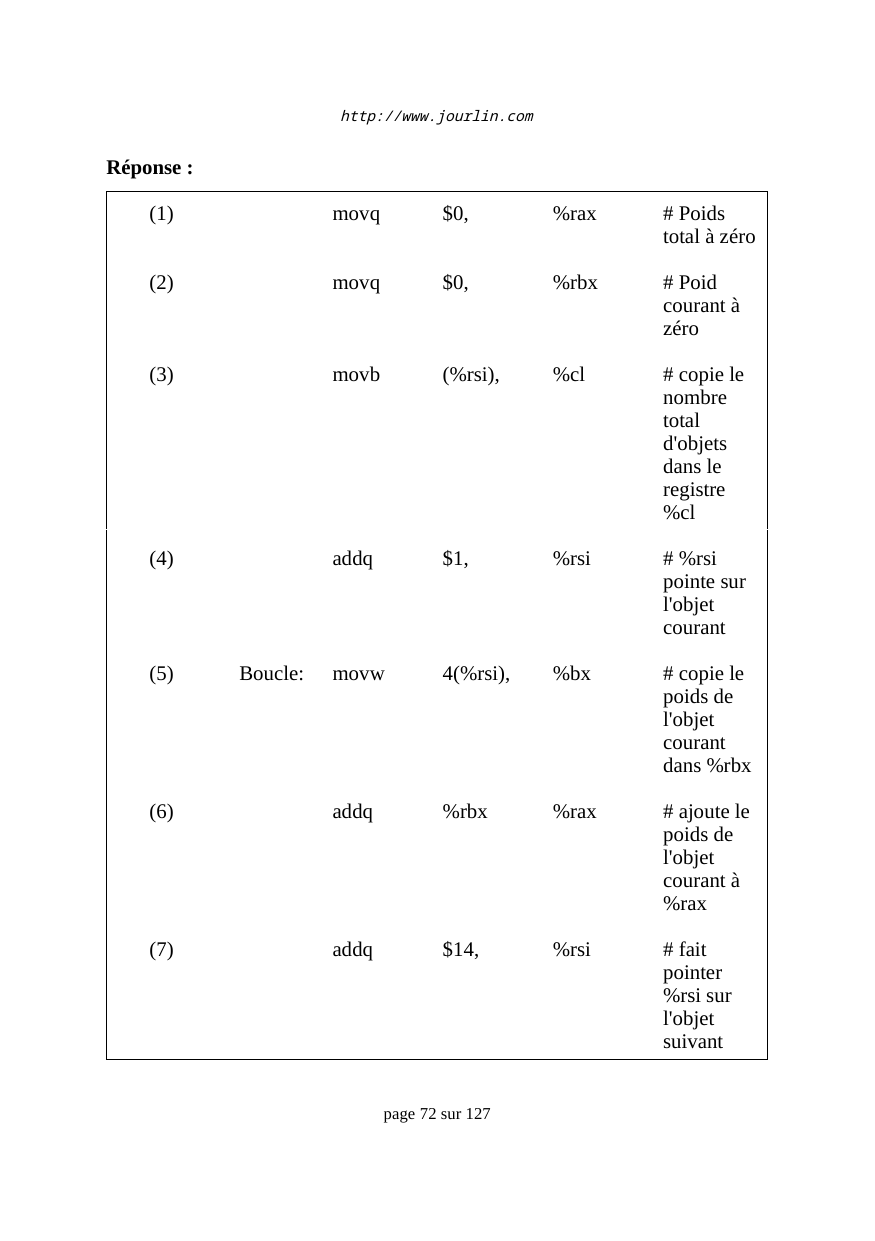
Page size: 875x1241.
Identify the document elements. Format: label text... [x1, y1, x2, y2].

table_cell (6) [107, 783, 216, 921]
table_cell %rsi [547, 530, 657, 645]
table_cell %bx [547, 645, 657, 783]
table_cell Boucle: [216, 645, 327, 783]
table_cell %rax [547, 783, 657, 921]
table_cell [216, 345, 327, 529]
table_cell $14, [437, 921, 547, 1059]
table_header # Poids total à zéro [657, 192, 767, 253]
table_cell addq [327, 530, 437, 645]
table_cell [216, 530, 327, 645]
table_cell %rbx [547, 253, 657, 345]
table_cell (%rsi), [437, 345, 547, 529]
text Réponse : [106, 156, 768, 178]
table_cell # %rsi pointe sur l'objet courant [657, 530, 767, 645]
table_cell # Poid courant à zéro [657, 253, 767, 345]
table_header movq [327, 192, 437, 253]
table_cell (3) [107, 345, 216, 529]
table_cell addq [327, 783, 437, 921]
table_header [216, 192, 327, 253]
table_cell %rsi [547, 921, 657, 1059]
table_cell # fait pointer %rsi sur l'objet suivant [657, 921, 767, 1059]
table_header $0, [437, 192, 547, 253]
table_cell [216, 921, 327, 1059]
table_header (1) [107, 192, 216, 253]
table_cell $1, [437, 530, 547, 645]
table_cell [216, 783, 327, 921]
table_cell movb [327, 345, 437, 529]
table_cell (7) [107, 921, 216, 1059]
table_cell (5) [107, 645, 216, 783]
table_cell movq [327, 253, 437, 345]
table_cell %cl [547, 345, 657, 529]
table_cell movw [327, 645, 437, 783]
table_cell $0, [437, 253, 547, 345]
table_cell addq [327, 921, 437, 1059]
table_cell (4) [107, 530, 216, 645]
table_cell [216, 253, 327, 345]
table_header %rax [547, 192, 657, 253]
table_cell 4(%rsi), [437, 645, 547, 783]
table_cell # copie le poids de l'objet courant dans %rbx [657, 645, 767, 783]
table_cell (2) [107, 253, 216, 345]
table_cell # copie le nombre total d'objets dans le registre %cl [657, 345, 767, 529]
table_cell # ajoute le poids de l'objet courant à %rax [657, 783, 767, 921]
table_cell %rbx [437, 783, 547, 921]
